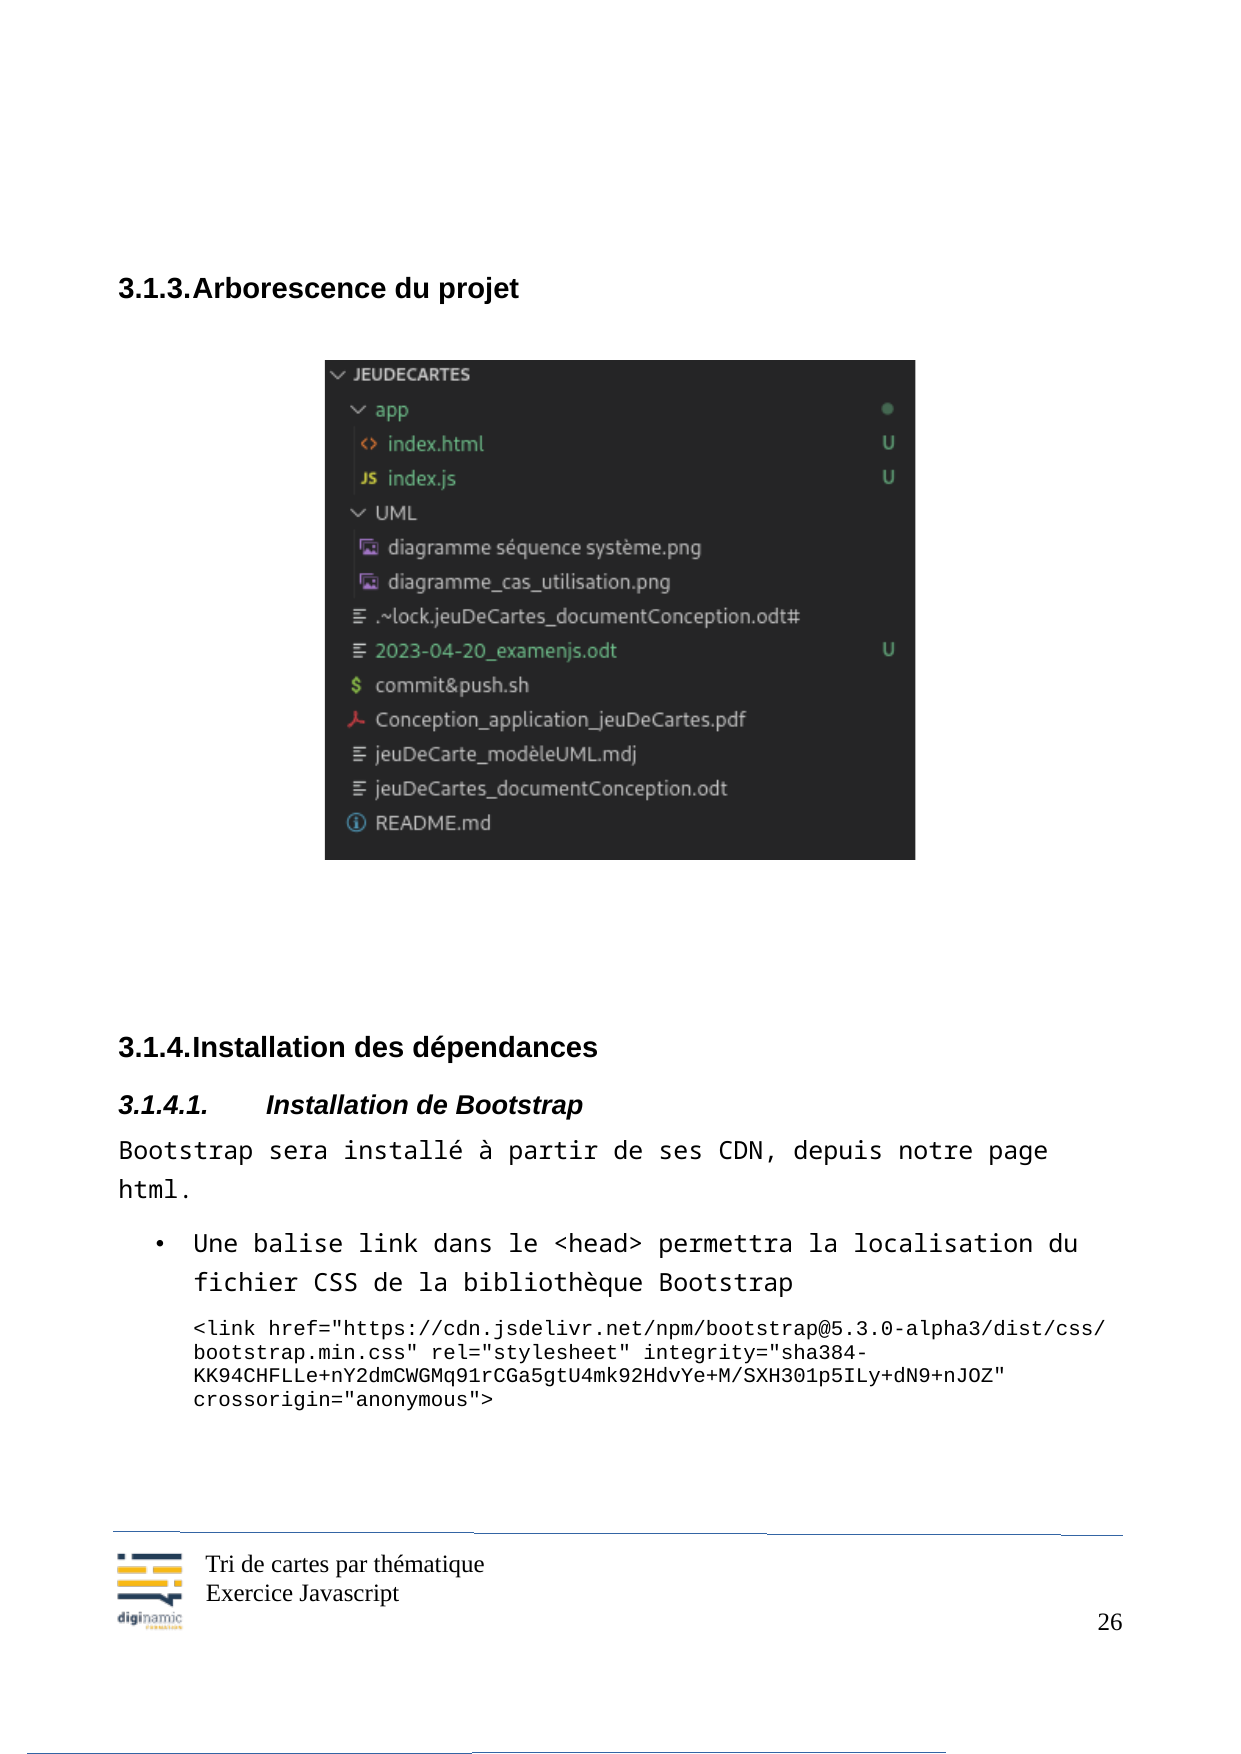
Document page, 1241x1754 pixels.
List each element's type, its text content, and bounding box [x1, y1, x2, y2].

list <link href="https://cdn.jsdelivr.net/npm/bootstrap@5.3.0-alpha3/dist/css/bootstrap.min.css" rel="stylesheet" integrity="sha384-KK94CHFLLe+nY2dmCWGMq91rCGa5gtU4mk92HdvYe+M/SXH301p5ILy+dN9+nJOZ" crossorigin="anonymous"> [156, 1318, 1122, 1413]
subtitle Installation de Bootstrap [118, 1089, 1122, 1120]
picture [324, 360, 916, 860]
subtitle Arborescence du projet [118, 271, 1122, 304]
text Bootstrap sera installé à partir de ses CDN, depuis notre page html. [118, 1132, 1122, 1206]
picture [115, 1551, 186, 1632]
subtitle Installation des dépendances [118, 1030, 1122, 1064]
list Une balise link dans le <head> permettra la localisation du fichier CSS de la bibliothèque Bootstrap [156, 1225, 1122, 1298]
